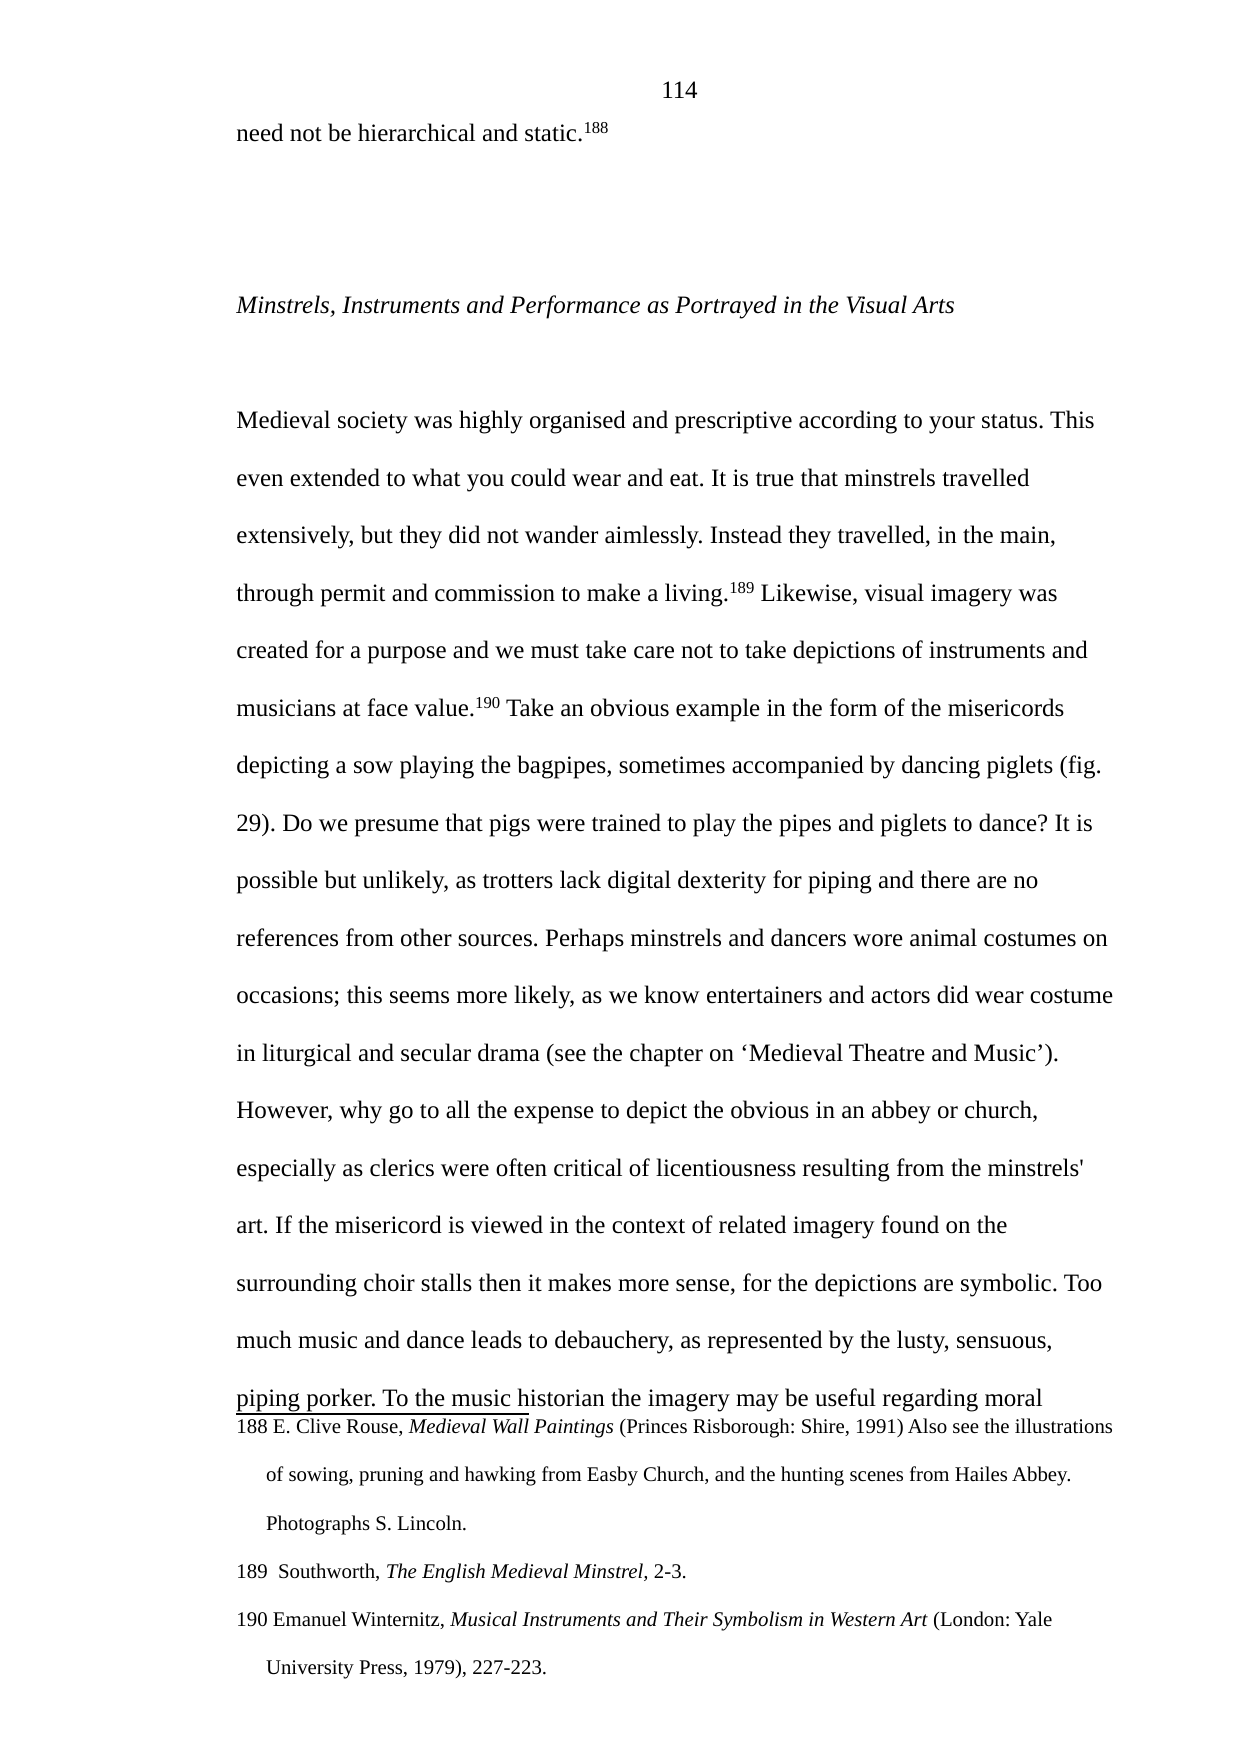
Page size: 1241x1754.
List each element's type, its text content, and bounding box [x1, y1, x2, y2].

text Southworth, The English Medieval Minstrel, 2-3. [236, 1559, 1122, 1583]
text need not be hierarchical and static. [236, 118, 1122, 147]
text Minstrels, Instruments and Performance as Portrayed in the Visual Arts [236, 291, 1122, 319]
text E. Clive Rouse, Medieval Wall Paintings (Princes Risborough: Shire, 1991) Also see the illustrations of sowing, pruning and hawking from Easby Church, and the hunting scenes from Hailes Abbey. Photographs S. Lincoln. [236, 1414, 1122, 1534]
text Medieval society was highly organised and prescriptive according to your status. This even extended to what you could wear and eat. It is true that minstrels travelled extensively, but they did not wander aimlessly. Instead they travelled, in the main, through permit and commission to make a living. Likewise, visual imagery was created for a purpose and we must take care not to take depictions of instruments and musicians at face value. Take an obvious example in the form of the misericords depicting a sow playing the bagpipes, sometimes accompanied by dancing piglets (fig. 29). Do we presume that pigs were trained to play the pipes and piglets to dance? It is possible but unlikely, as trotters lack digital dexterity for piping and there are no references from other sources. Perhaps minstrels and dancers wore animal costumes on occasions; this seems more likely, as we know entertainers and actors did wear costume in liturgical and secular drama (see the chapter on ‘Medieval Theatre and Music’). However, why go to all the expense to depict the obvious in an abbey or church, especially as clerics were often critical of licentiousness resulting from the minstrels' art. If the misericord is viewed in the context of related imagery found on the surrounding choir stalls then it makes more sense, for the depictions are symbolic. Too much music and dance leads to debauchery, as represented by the lusty, sensuous, piping porker. To the music historian the imagery may be useful regarding moral [236, 406, 1122, 1412]
text Emanuel Winternitz, Musical Instruments and Their Symbolism in Western Art (London: Yale University Press, 1979), 227-223. [236, 1607, 1122, 1679]
